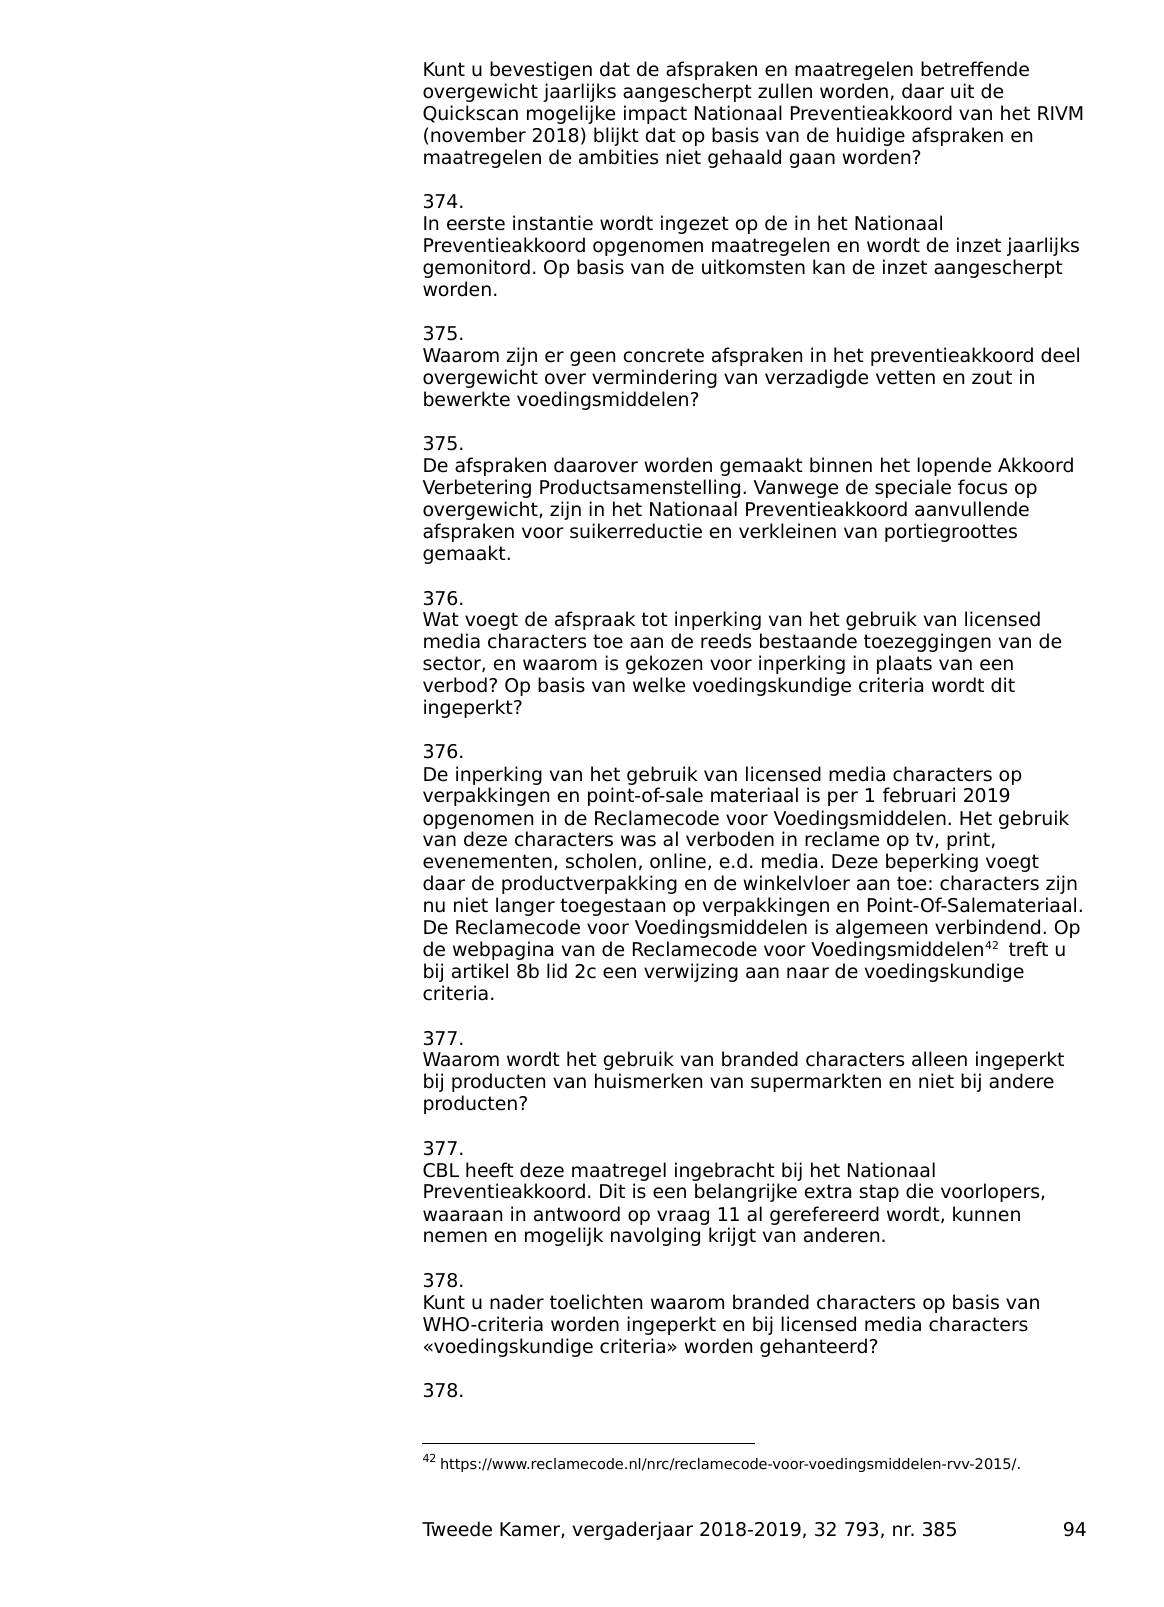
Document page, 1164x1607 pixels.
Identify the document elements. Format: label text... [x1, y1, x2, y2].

text Kunt u nader toelichten waarom branded characters op basis van WHO-criteria worden ingeperkt en bij licensed media characters «voedingskundige criteria» worden gehanteerd? [422, 1292, 1087, 1357]
text 375. [422, 323, 1087, 345]
text Waarom wordt het gebruik van branded characters alleen ingeperkt bij producten van huismerken van supermarkten en niet bij andere producten? [422, 1049, 1087, 1115]
text https://www.reclamecode.nl/nrc/reclamecode-voor-voedingsmiddelen-rvv-2015/. [422, 1452, 1087, 1474]
text In eerste instantie wordt ingezet op de in het Nationaal Preventieakkoord opgenomen maatregelen en wordt de inzet jaarlijks gemonitord. Op basis van de uitkomsten kan de inzet aangescherpt worden. [422, 213, 1087, 301]
text De afspraken daarover worden gemaakt binnen het lopende Akkoord Verbetering Productsamenstelling. Vanwege de speciale focus op overgewicht, zijn in het Nationaal Preventieakkoord aanvullende afspraken voor suikerreductie en verkleinen van portiegroottes gemaakt. [422, 455, 1087, 565]
text 376. [422, 587, 1087, 609]
text 378. [422, 1380, 1087, 1402]
text 377. [422, 1137, 1087, 1159]
text 376. [422, 741, 1087, 763]
text Wat voegt de afspraak tot inperking van het gebruik van licensed media characters toe aan de reeds bestaande toezeggingen van de sector, en waarom is gekozen voor inperking in plaats van een verbod? Op basis van welke voedingskundige criteria wordt dit ingeperkt? [422, 609, 1087, 719]
text CBL heeft deze maatregel ingebracht bij het Nationaal Preventieakkoord. Dit is een belangrijke extra stap die voorlopers, waaraan in antwoord op vraag 11 al gerefereerd wordt, kunnen nemen en mogelijk navolging krijgt van anderen. [422, 1159, 1087, 1247]
text 378. [422, 1269, 1087, 1292]
text 375. [422, 433, 1087, 455]
text 377. [422, 1027, 1087, 1049]
text Kunt u bevestigen dat de afspraken en maatregelen betreffende overgewicht jaarlijks aangescherpt zullen worden, daar uit de Quickscan mogelijke impact Nationaal Preventieakkoord van het RIVM (november 2018) blijkt dat op basis van de huidige afspraken en maatregelen de ambities niet gehaald gaan worden? [422, 59, 1087, 169]
text 374. [422, 191, 1087, 213]
text Waarom zijn er geen concrete afspraken in het preventieakkoord deel overgewicht over vermindering van verzadigde vetten en zout in bewerkte voedingsmiddelen? [422, 345, 1087, 411]
text De inperking van het gebruik van licensed media characters op verpakkingen en point-of-sale materiaal is per 1 februari 2019 opgenomen in de Reclamecode voor Voedingsmiddelen. Het gebruik van deze characters was al verboden in reclame op tv, print, evenementen, scholen, online, e.d. media. Deze beperking voegt daar de productverpakking en de winkelvloer aan toe: characters zijn nu niet langer toegestaan op verpakkingen en Point-Of-Salemateriaal. De Reclamecode voor Voedingsmiddelen is algemeen verbindend. Op de webpagina van de Reclamecode voor Voedingsmiddelen treft u bij artikel 8b lid 2c een verwijzing aan naar de voedingskundige criteria. [422, 763, 1087, 1005]
